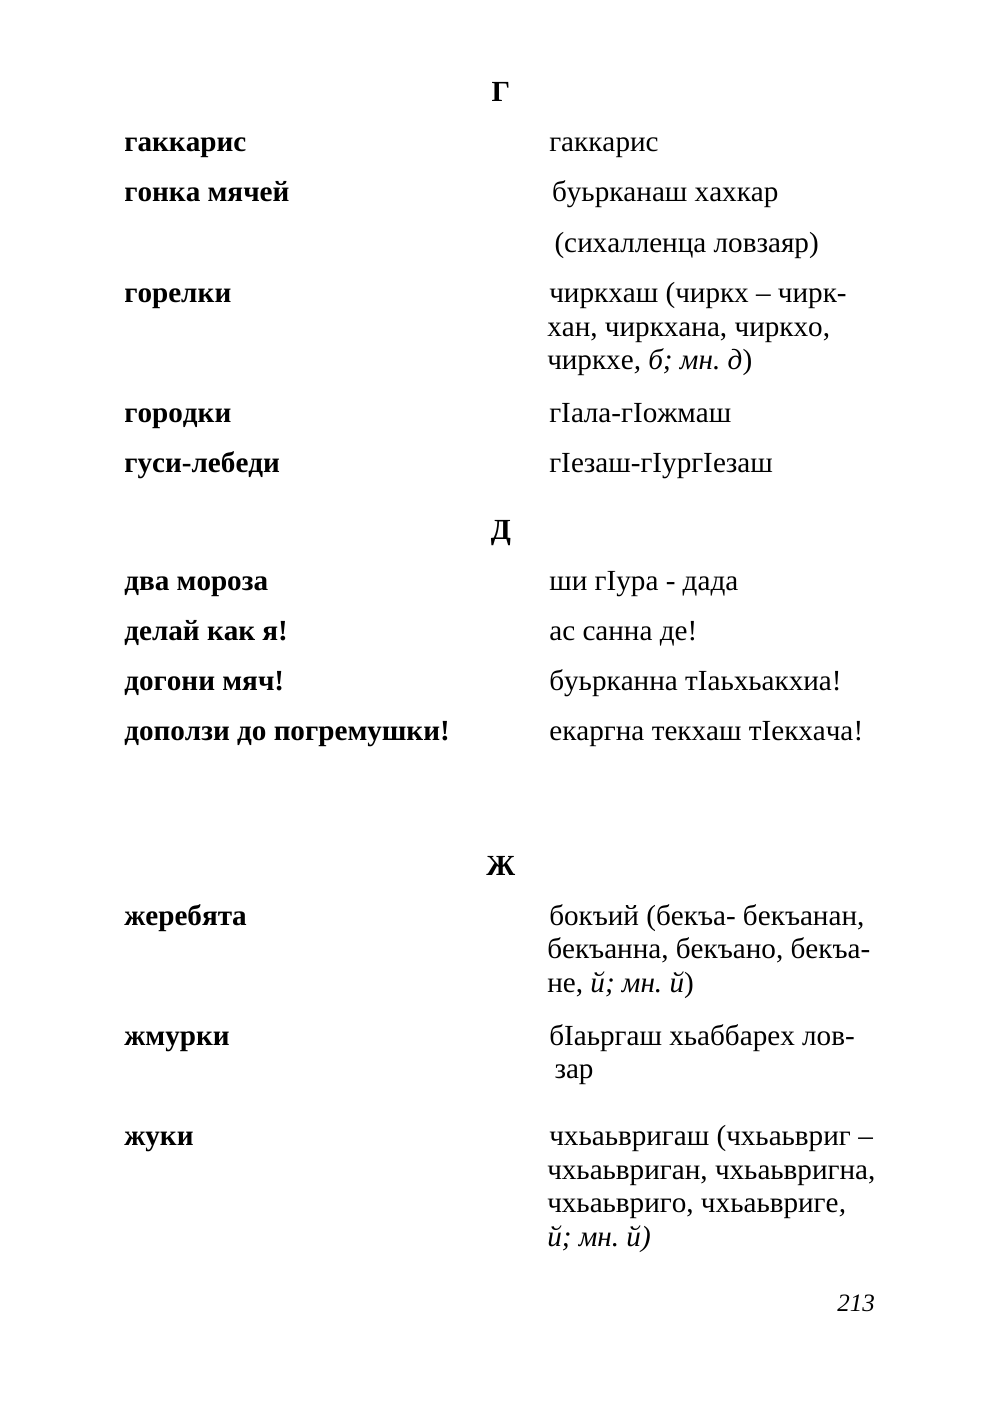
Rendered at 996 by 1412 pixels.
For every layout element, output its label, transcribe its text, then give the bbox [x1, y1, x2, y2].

text доползи до погремушки! екаргна текхаш тIекхача! [124, 713, 877, 747]
text гаккарис гаккарис [124, 124, 877, 158]
text горелки чиркхаш (чиркх – чирк- [124, 275, 877, 309]
text жеребята бокъий (бекъа- бекъанан, [124, 898, 877, 932]
text гонка мячей буьрканаш хахкар [124, 174, 877, 208]
text Д [124, 512, 877, 546]
text два мороза ши гIура - дада [124, 563, 877, 596]
subtitle Ж [124, 848, 877, 881]
text й; мн. й) [124, 1219, 877, 1253]
text (сихалленца ловзаяр) [124, 225, 877, 258]
text жмурки бIаьргаш хьаббарех лов- [124, 1018, 877, 1051]
text чхьаьвриго, чхьаьвриге, [124, 1186, 877, 1219]
text хан, чиркхана, чиркхо, [124, 309, 877, 342]
text зар [124, 1051, 877, 1085]
text делай как я! ас санна де! [124, 613, 877, 646]
text жуки чхьаьвригаш (чхьаьвриг – [124, 1118, 877, 1152]
text городки гIала-гIожмаш [124, 395, 877, 428]
text гуси-лебеди гIезаш-гIургIезаш [124, 445, 877, 479]
text догони мяч! буьрканна тIаьхьакхиа! [124, 663, 877, 697]
text Г [124, 74, 877, 107]
text чхьаьвриган, чхьаьвригна, [124, 1152, 877, 1186]
text бекъанна, бекъано, бекъа- [124, 932, 877, 965]
text не, й; мн. й) [124, 965, 877, 999]
text чиркхе, б; мн. д) [124, 342, 877, 376]
